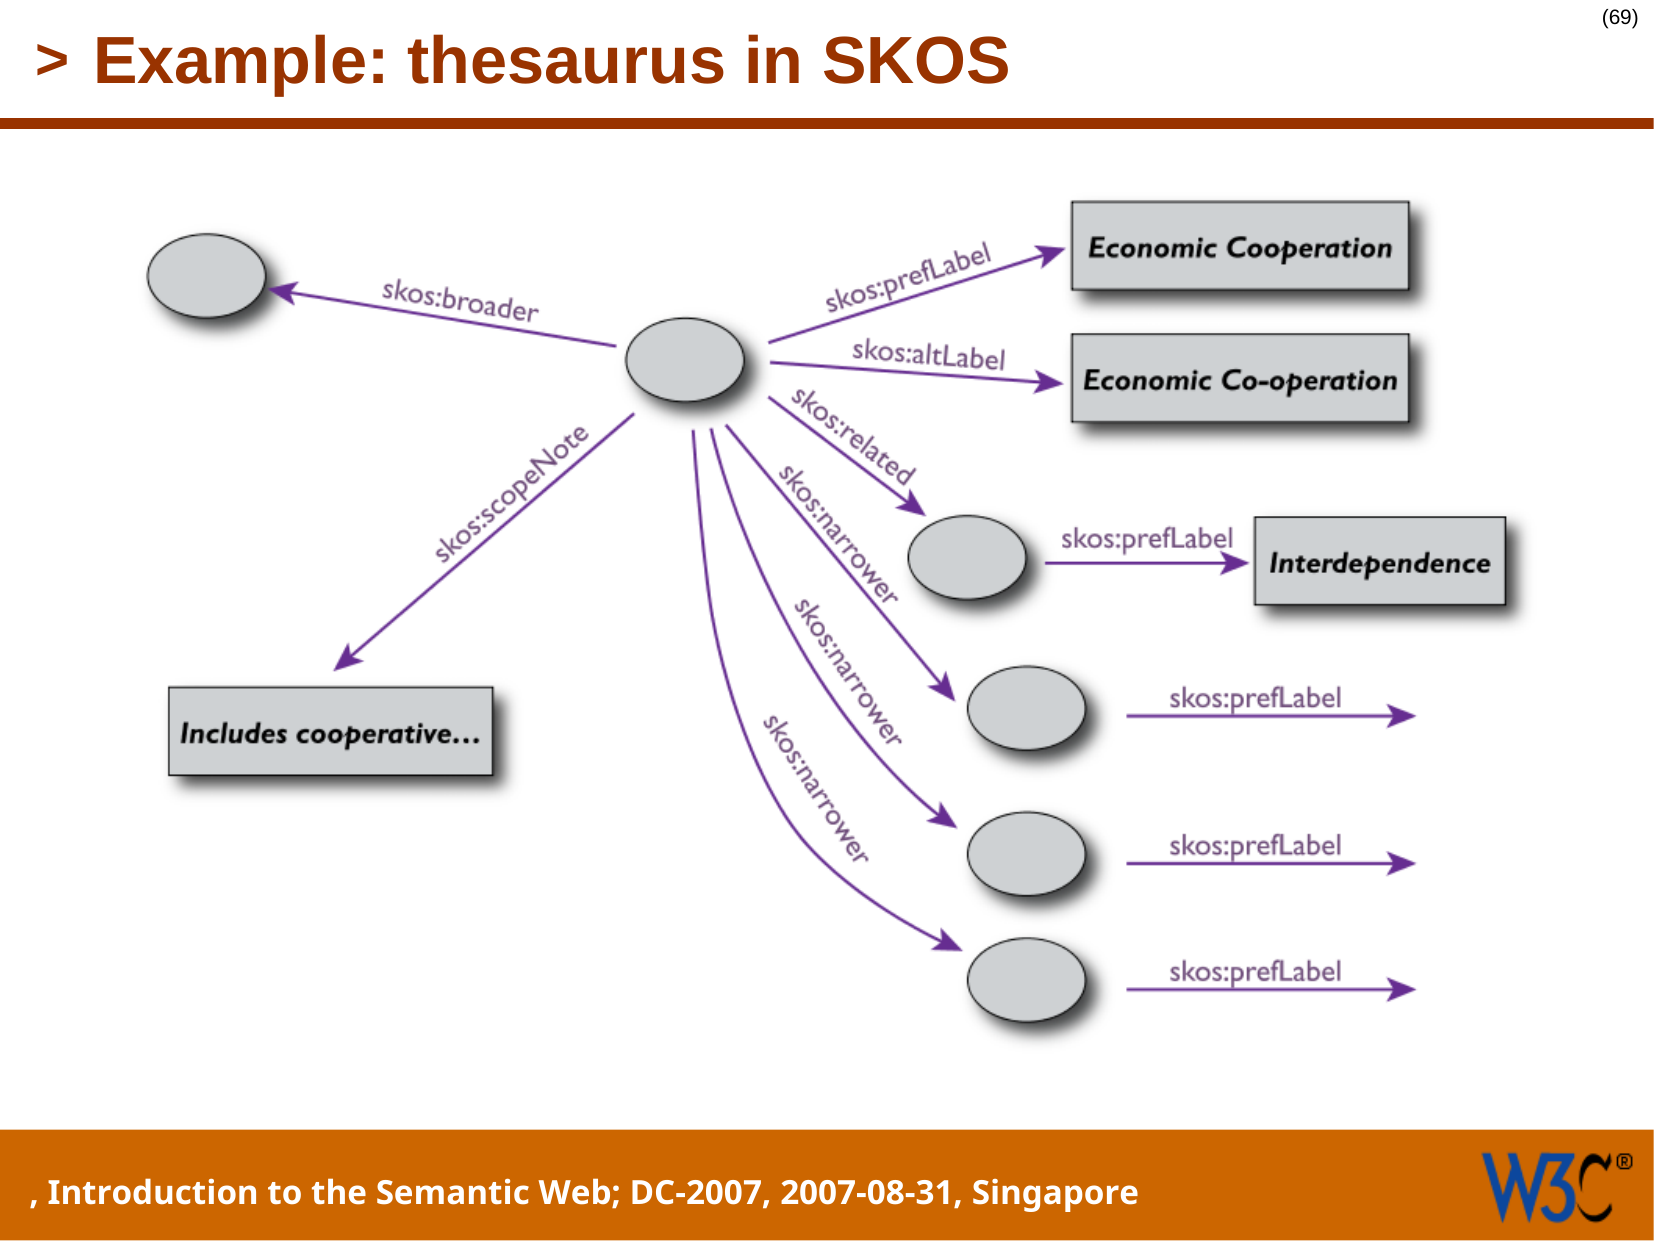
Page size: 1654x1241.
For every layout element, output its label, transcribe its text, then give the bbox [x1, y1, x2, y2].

title Example: thesaurus in SKOS [93, 0, 1493, 119]
picture [134, 188, 1541, 1058]
picture [1477, 1149, 1639, 1228]
